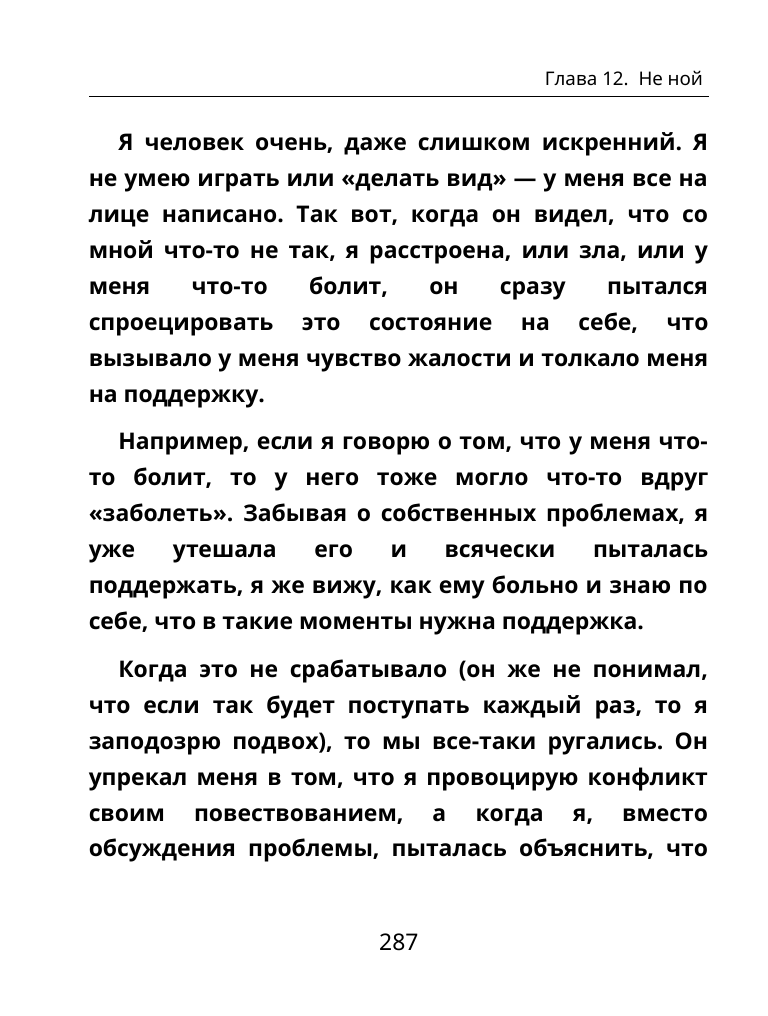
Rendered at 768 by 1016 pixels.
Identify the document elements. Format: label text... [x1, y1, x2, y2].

text Я человек очень, даже слишком искренний. Я не умею играть или «делать вид» — у меня все на лице написано. Так вот, когда он видел, что со мной что-то не так, я расстроена, или зла, или у меня что-то болит, он сразу пытался спроецировать это состояние на себе, что вызывало у меня чувство жалости и толкало меня на поддержку. [88, 126, 709, 409]
text Например, если я говорю о том, что у меня что-то болит, то у него тоже могло что-то вдруг «заболеть». Забывая о собственных проблемах, я уже утешала его и всячески пыталась поддержать, я же вижу, как ему больно и знаю по себе, что в такие моменты нужна поддержка. [88, 425, 709, 636]
text Когда это не срабатывало (он же не понимал, что если так будет поступать каждый раз, то я заподозрю подвох), то мы все-таки ругались. Он упрекал меня в том, что я провоцирую конфликт своим повествованием, а когда я, вместо обсуждения проблемы, пыталась объяснить, что [88, 653, 709, 864]
